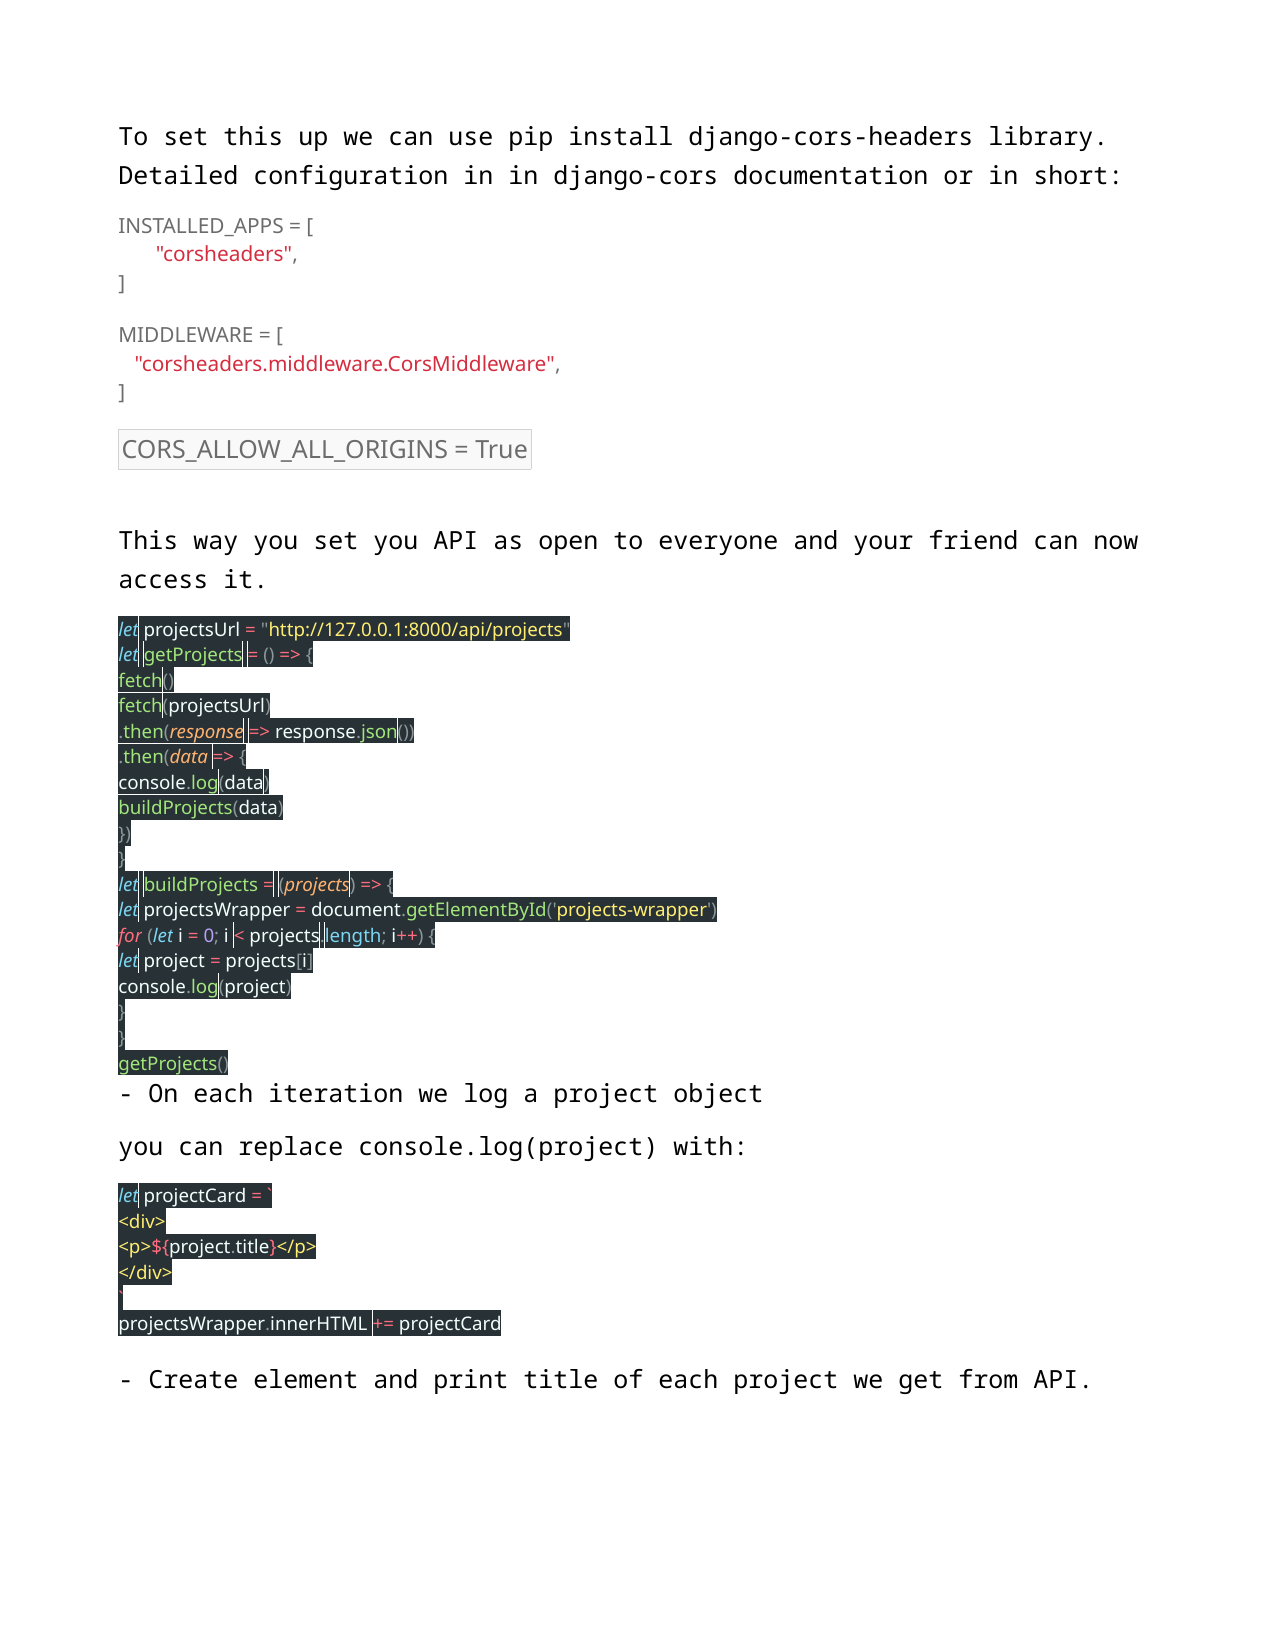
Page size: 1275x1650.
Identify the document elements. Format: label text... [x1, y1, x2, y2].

text [532, 429, 1157, 469]
text getProjects() [118, 1050, 1157, 1075]
text ` [118, 1285, 1157, 1310]
text console.log(data) [118, 769, 1157, 794]
text buildProjects(data) [118, 794, 1157, 820]
text let getProjects = () => { [118, 641, 1157, 667]
text let projectsUrl = "http://127.0.0.1:8000/api/projects" [118, 616, 1157, 641]
text This way you set you API as open to everyone and your friend can now access it. [118, 523, 1157, 596]
text MIDDLEWARE = [ [118, 320, 1157, 349]
text fetch() [118, 667, 1157, 692]
text </div> [118, 1259, 1157, 1285]
text }) [118, 820, 1157, 846]
text ] [118, 268, 1157, 296]
text "corsheaders.middleware.CorsMiddleware", [118, 349, 1157, 377]
text To set this up we can use pip install django-cors-headers library. Detailed configuration in in django-cors documentation or in short: [118, 118, 1157, 191]
text <p>${project.title}</p> [118, 1234, 1157, 1259]
text INSTALLED_APPS = [ [118, 211, 1157, 239]
text console.log(project) [118, 973, 1157, 999]
text ] [118, 377, 1157, 406]
text - Create element and print title of each project we get from API. [118, 1361, 1157, 1396]
text } [118, 1024, 1157, 1050]
text let project = projects[i] [118, 948, 1157, 973]
text .then(response => response.json()) [118, 718, 1157, 743]
text let projectCard = ` [118, 1183, 1157, 1208]
text let projectsWrapper = document.getElementById('projects-wrapper') [118, 897, 1157, 922]
text .then(data => { [118, 743, 1157, 769]
text } [118, 999, 1157, 1024]
text fetch(projectsUrl) [118, 692, 1157, 718]
text for (let i = 0; i < projects.length; i++) { [118, 922, 1157, 948]
text - On each iteration we log a project object [118, 1075, 1157, 1109]
text you can replace console.log(project) with: [118, 1129, 1157, 1163]
text } [118, 846, 1157, 871]
text let buildProjects = (projects) => { [118, 871, 1157, 897]
text CORS_ALLOW_ALL_ORIGINS = True [119, 430, 531, 469]
text <div> [118, 1208, 1157, 1234]
text "corsheaders", [118, 239, 1157, 268]
text projectsWrapper.innerHTML += projectCard [118, 1310, 1157, 1336]
